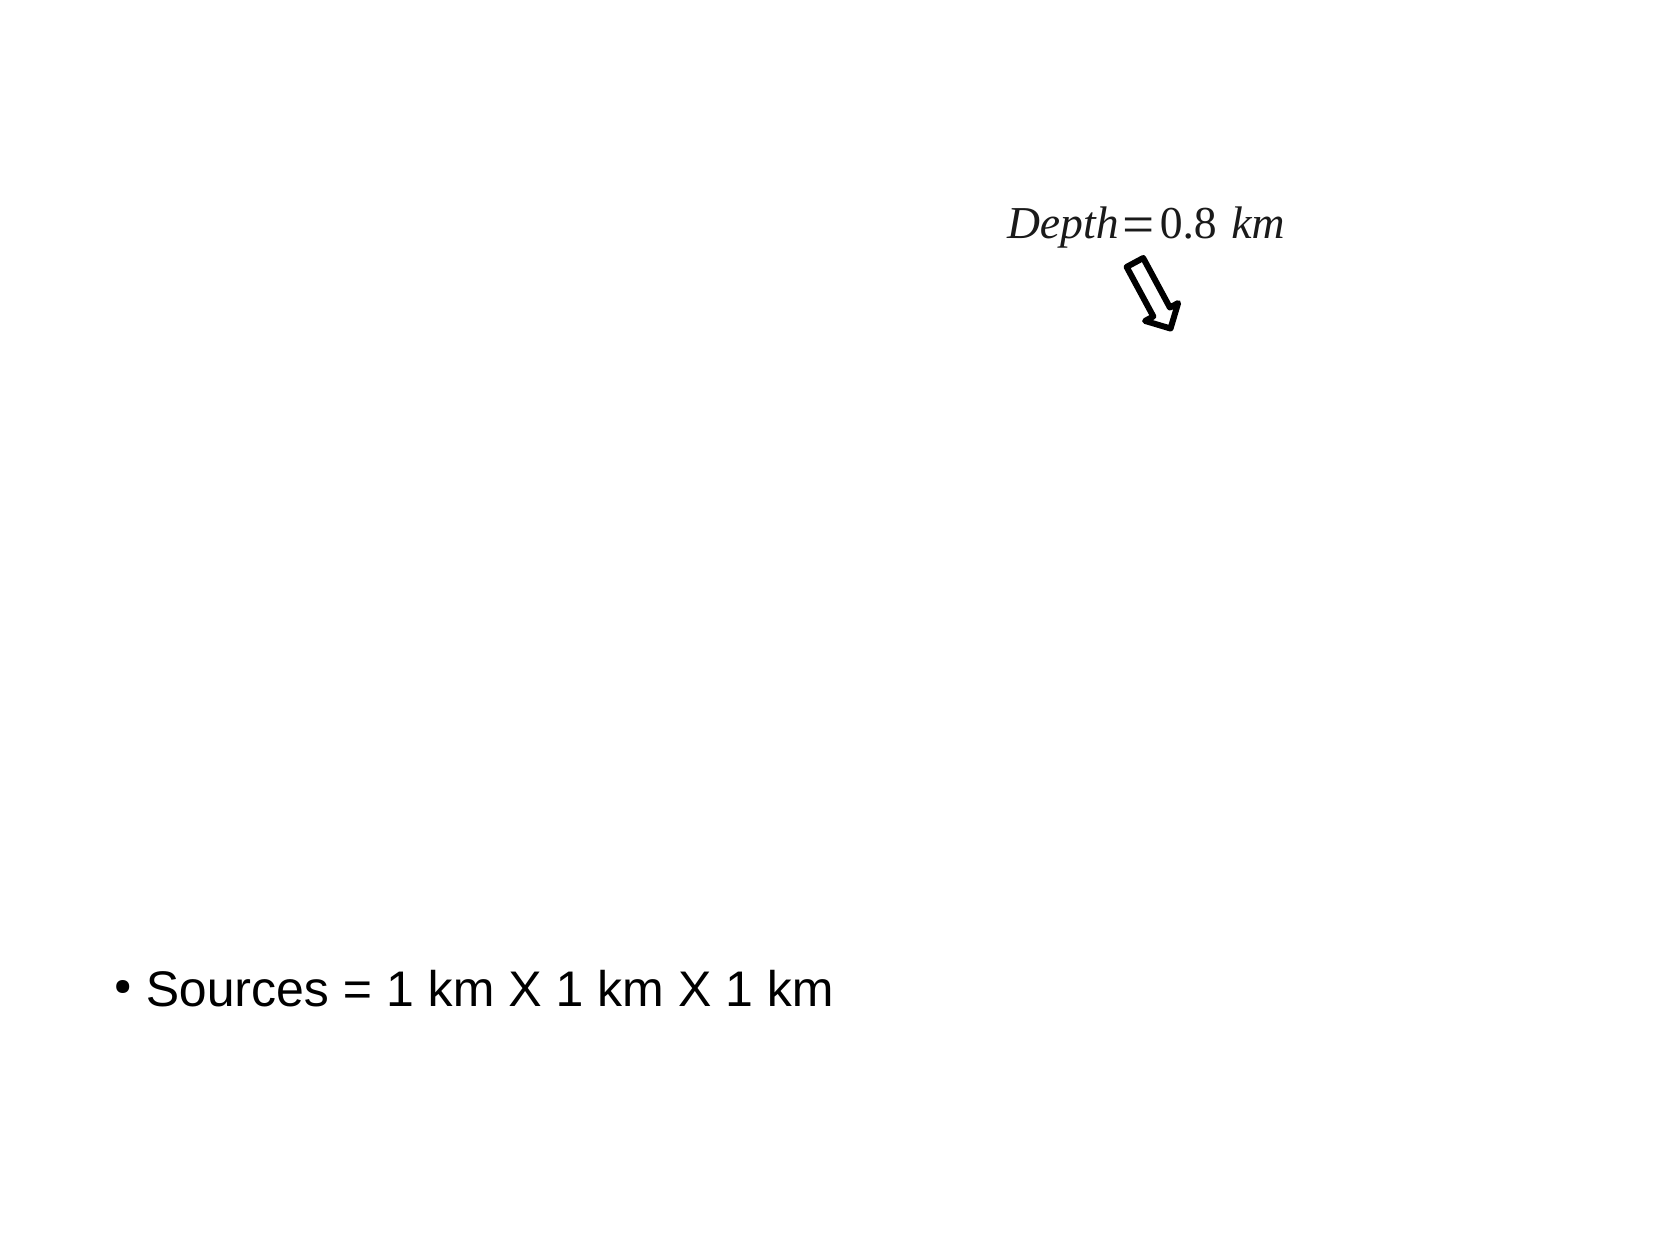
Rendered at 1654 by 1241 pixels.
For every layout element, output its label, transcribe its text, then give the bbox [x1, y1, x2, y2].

chart [997, 196, 1291, 252]
text_box Sources = 1 km X 1 km X 1 km [99, 925, 903, 1003]
picture [385, 46, 1628, 872]
text_box [1126, 258, 1179, 329]
